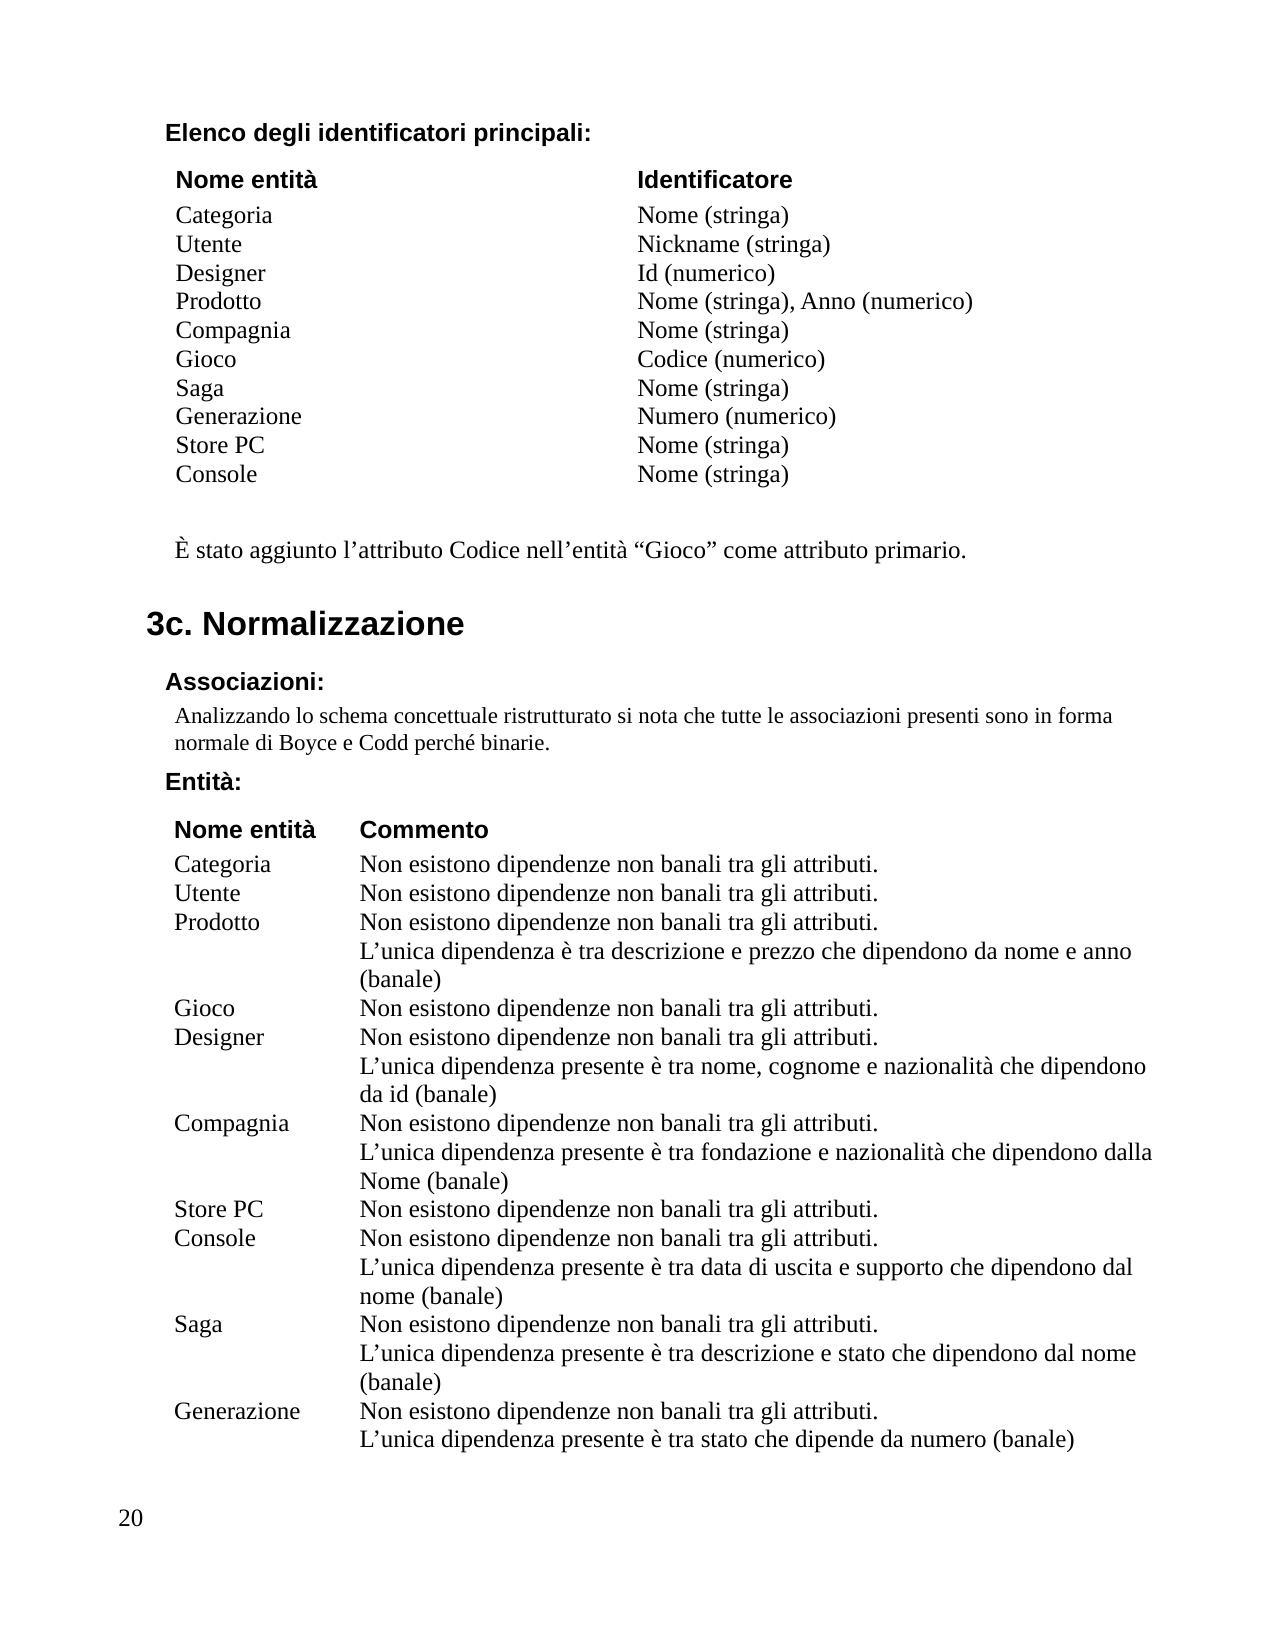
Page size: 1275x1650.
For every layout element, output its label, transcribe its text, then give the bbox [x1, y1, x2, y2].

table_cell Non esistono dipendenze non banali tra gli attributi. L’unica dipendenza presente è tra fondazione e nazionalità che dipendono dalla Nome (banale) [359, 1108, 1156, 1194]
table_cell Nome (stringa) [637, 373, 1157, 401]
text È stato aggiunto l’attributo Codice nell’entità “Gioco” come attributo primario. [174, 535, 1157, 564]
table_cell Nickname (stringa) [637, 229, 1157, 258]
table_cell Generazione [174, 1396, 359, 1453]
table_cell Designer [175, 258, 637, 286]
table_cell Designer [174, 1022, 359, 1108]
table_cell Nome (stringa) [637, 430, 1157, 459]
table_cell Store PC [175, 430, 637, 459]
table_header Nome entità [174, 802, 359, 849]
table_cell Console [175, 459, 637, 488]
table_cell Non esistono dipendenze non banali tra gli attributi. [359, 993, 1156, 1022]
table_cell Non esistono dipendenze non banali tra gli attributi. [359, 878, 1156, 907]
table_cell Saga [174, 1310, 359, 1396]
table_cell Gioco [174, 993, 359, 1022]
table_cell Nome (stringa) [637, 459, 1157, 488]
table_cell Nome (stringa), Anno (numerico) [637, 286, 1157, 315]
table_cell Utente [174, 878, 359, 907]
table_cell Console [174, 1223, 359, 1309]
table_cell Compagnia [174, 1108, 359, 1194]
table_cell Prodotto [174, 907, 359, 993]
table_cell Gioco [175, 344, 637, 373]
text Analizzando lo schema concettuale ristrutturato si nota che tutte le associazioni presenti sono in forma normale di Boyce e Codd perché binarie. [174, 702, 1157, 755]
table_cell Non esistono dipendenze non banali tra gli attributi. [359, 1195, 1156, 1223]
table_cell Non esistono dipendenze non banali tra gli attributi. L’unica dipendenza presente è tra nome, cognome e nazionalità che dipendono da id (banale) [359, 1022, 1156, 1108]
table_cell Categoria [174, 850, 359, 878]
table_cell Numero (numerico) [637, 401, 1157, 430]
table_cell Non esistono dipendenze non banali tra gli attributi. L’unica dipendenza presente è tra stato che dipende da numero (banale) [359, 1396, 1156, 1453]
table_cell Utente [175, 229, 637, 258]
subtitle 3c. Normalizzazione [146, 604, 1157, 642]
table_cell Non esistono dipendenze non banali tra gli attributi. L’unica dipendenza presente è tra descrizione e stato che dipendono dal nome (banale) [359, 1310, 1156, 1396]
subtitle Associazioni: [165, 667, 1157, 696]
table_cell Compagnia [175, 315, 637, 344]
table_header Commento [359, 802, 1156, 849]
subtitle Entità: [165, 767, 1157, 796]
table_header Nome entità [175, 153, 637, 200]
table_cell Generazione [175, 401, 637, 430]
table_cell Non esistono dipendenze non banali tra gli attributi. [359, 850, 1156, 878]
table_cell Non esistono dipendenze non banali tra gli attributi. L’unica dipendenza è tra descrizione e prezzo che dipendono da nome e anno (banale) [359, 907, 1156, 993]
table_cell Non esistono dipendenze non banali tra gli attributi. L’unica dipendenza presente è tra data di uscita e supporto che dipendono dal nome (banale) [359, 1223, 1156, 1309]
subtitle Elenco degli identificatori principali: [165, 118, 1157, 147]
table_cell Nome (stringa) [637, 315, 1157, 344]
table_cell Id (numerico) [637, 258, 1157, 286]
table_cell Store PC [174, 1195, 359, 1223]
table_cell Nome (stringa) [637, 200, 1157, 229]
table_cell Codice (numerico) [637, 344, 1157, 373]
table_cell Saga [175, 373, 637, 401]
table_header Identificatore [637, 153, 1157, 200]
table_cell Prodotto [175, 286, 637, 315]
table_cell Categoria [175, 200, 637, 229]
